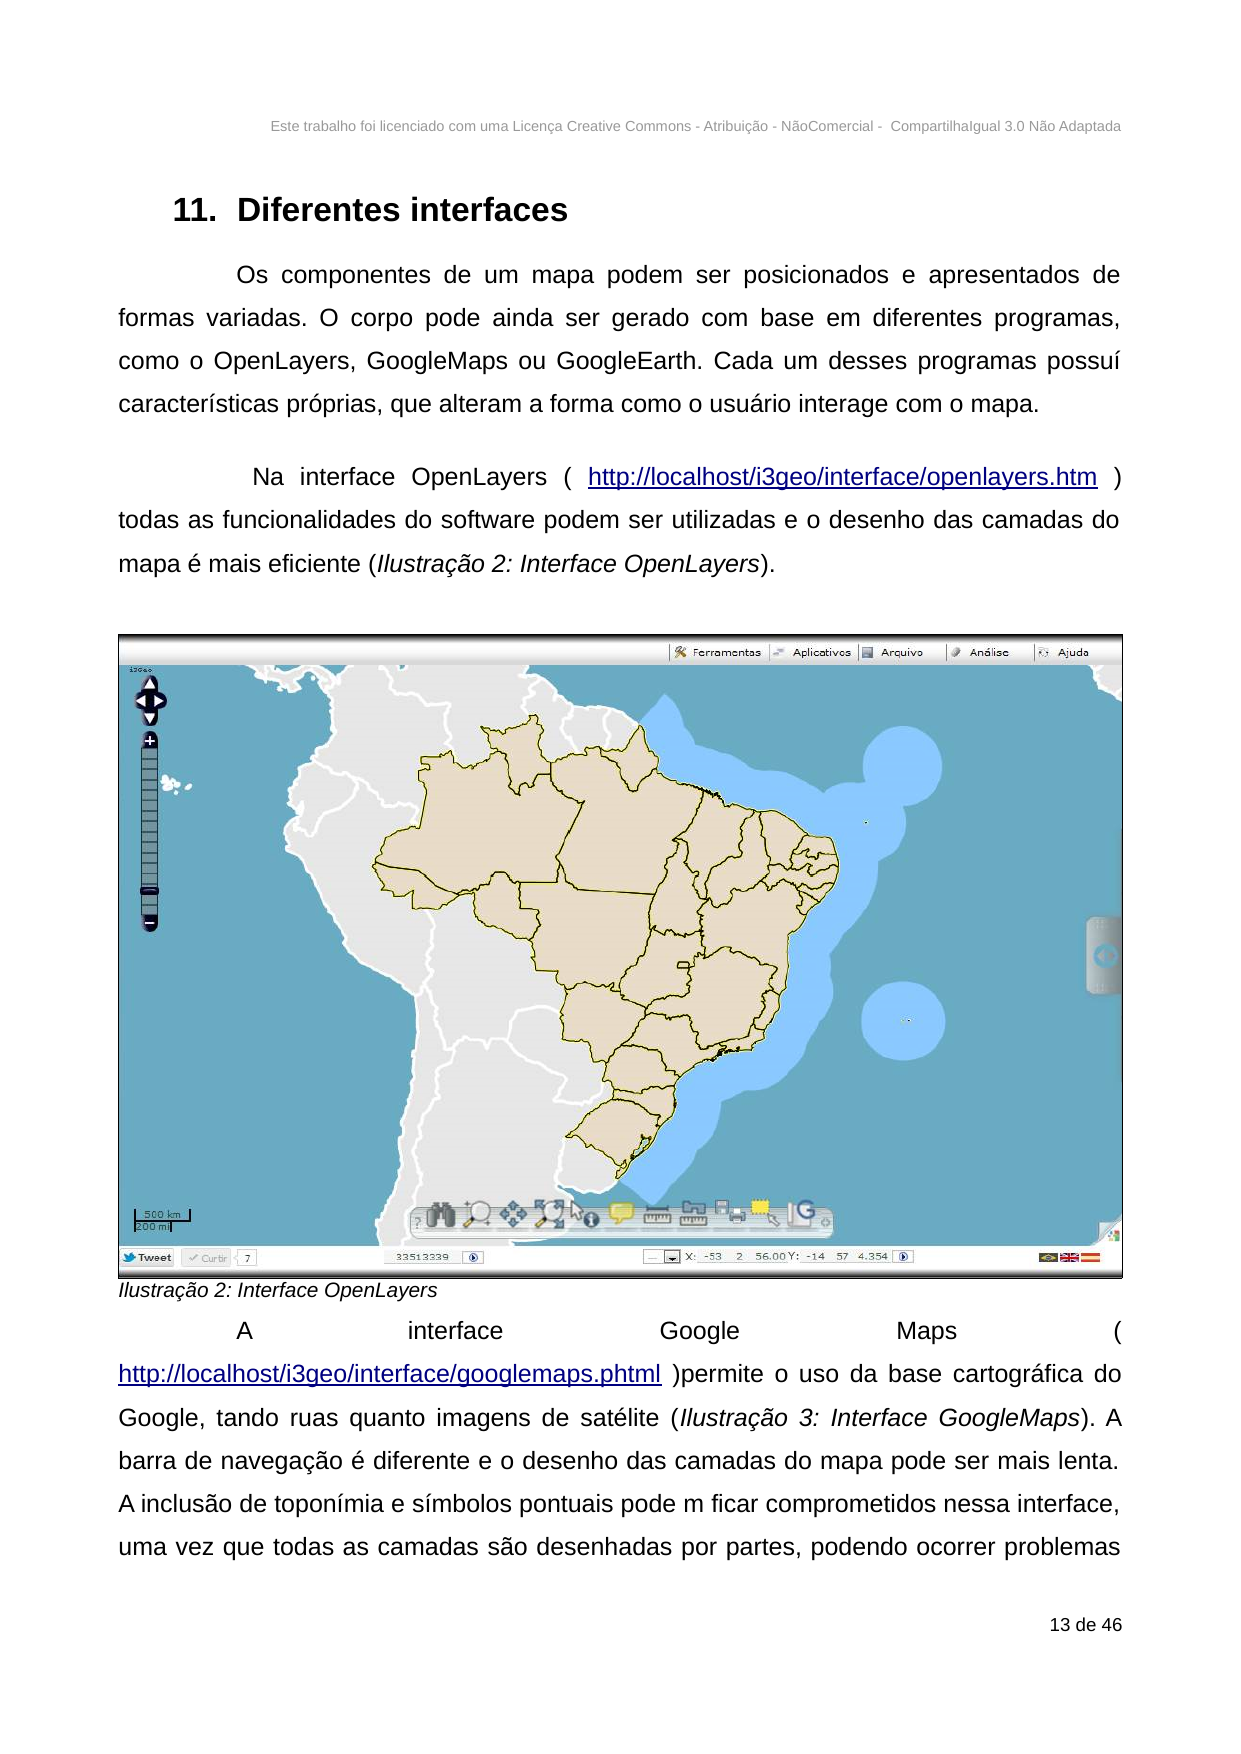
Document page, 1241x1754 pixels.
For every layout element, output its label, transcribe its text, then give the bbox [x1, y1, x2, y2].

subtitle Diferentes interfaces [163, 189, 1077, 228]
text Ilustração 2: Interface OpenLayers [118, 1279, 1122, 1302]
text Os componentes de um mapa podem ser posicionados e apresentados de formas variadas. O corpo pode ainda ser gerado com base em diferentes programas, como o OpenLayers, GoogleMaps ou GoogleEarth. Cada um desses programas possuí características próprias, que alteram a forma como o usuário interage com o mapa. [118, 260, 1122, 418]
text Na interface OpenLayers ( http://localhost/i3geo/interface/openlayers.htm ) todas as funcionalidades do software podem ser utilizadas e o desenho das camadas do mapa é mais eficiente (Ilustração 2: Interface OpenLayers). [118, 462, 1122, 577]
picture [119, 635, 1122, 1278]
text A interface Google Maps ( http://localhost/i3geo/interface/googlemaps.phtml )permite o uso da base cartográfica do Google, tando ruas quanto imagens de satélite (Ilustração 3: Interface GoogleMaps). A barra de navegação é diferente e o desenho das camadas do mapa pode ser mais lenta. A inclusão de toponímia e símbolos pontuais pode m ficar comprometidos nessa interface, uma vez que todas as camadas são desenhadas por partes, podendo ocorrer problemas [118, 1302, 1122, 1561]
